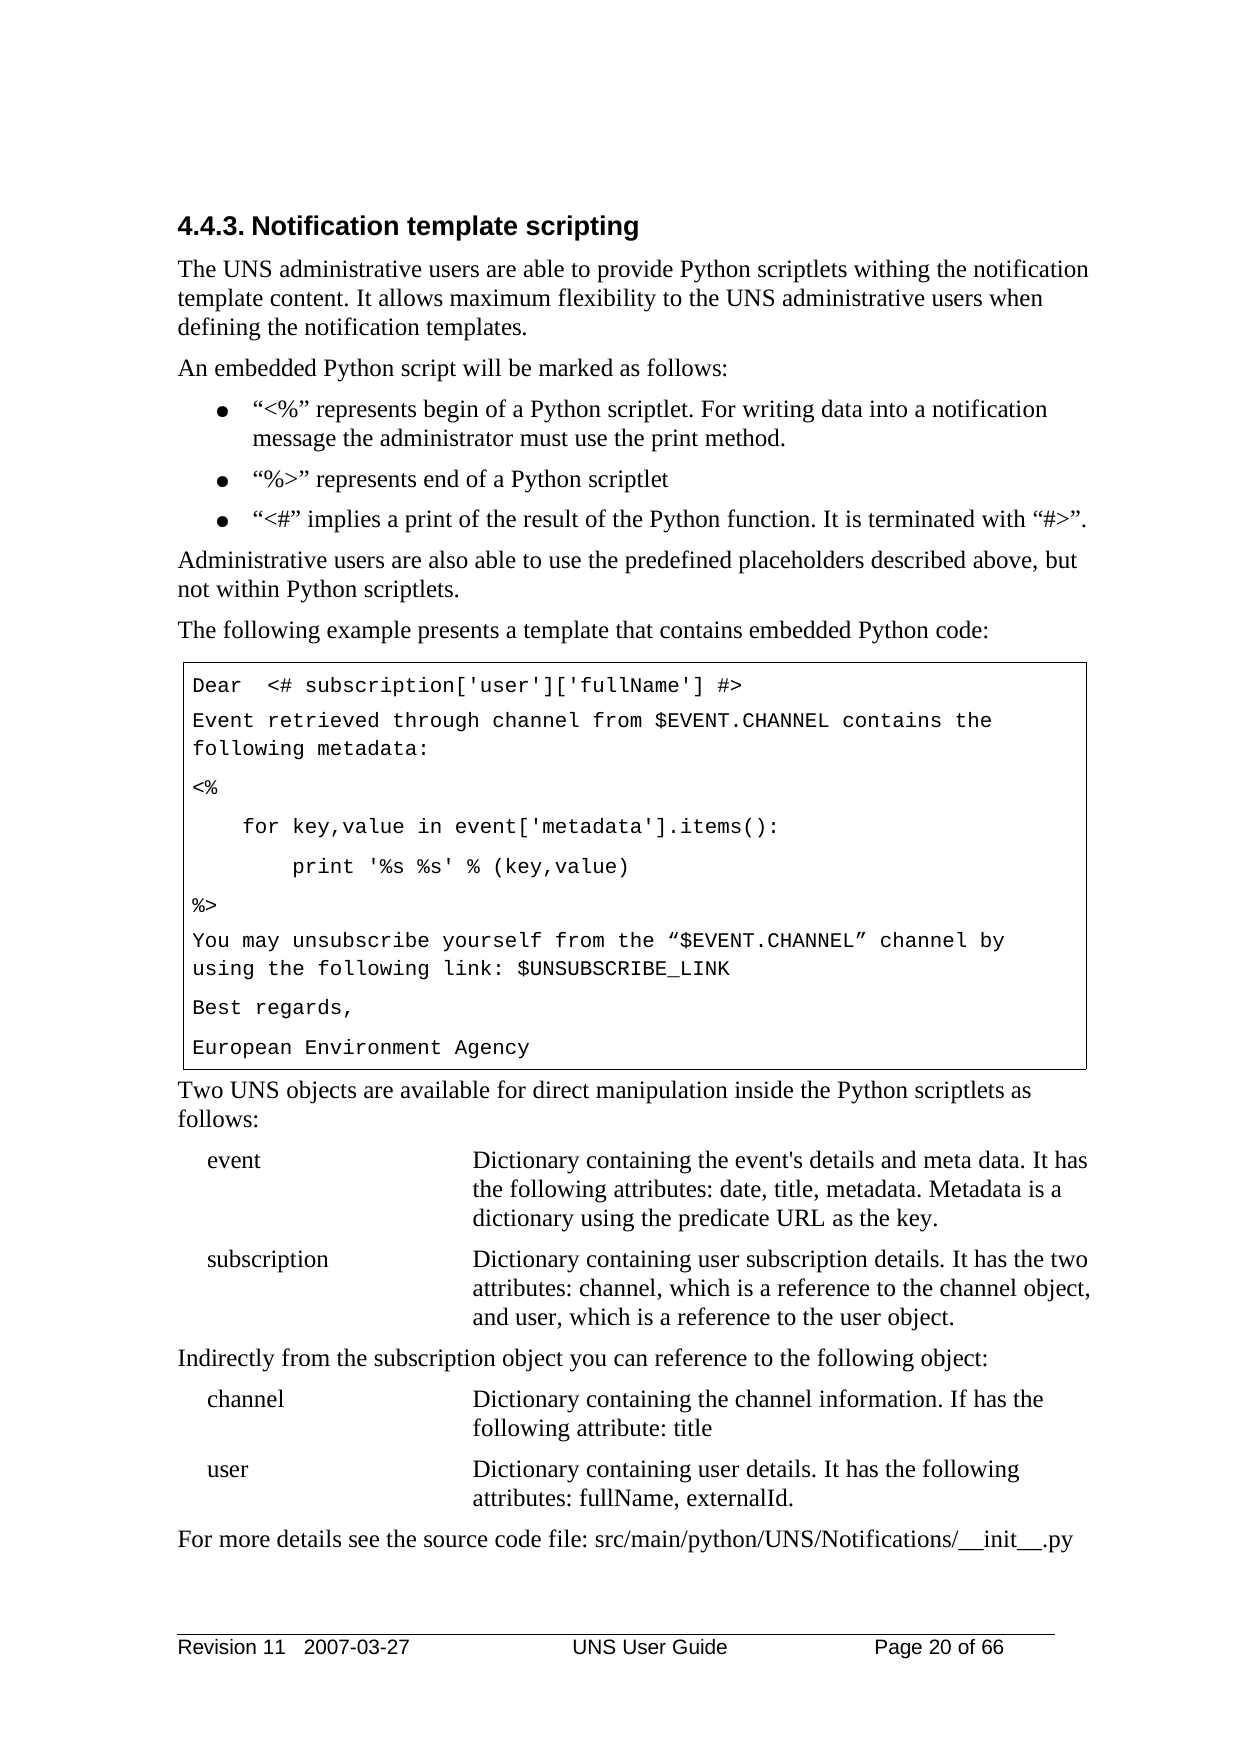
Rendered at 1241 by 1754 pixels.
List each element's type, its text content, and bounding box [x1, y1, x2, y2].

list subscription Dictionary containing user subscription details. It has the two attributes: channel, which is a reference to the channel object, and user, which is a reference to the user object. [207, 1244, 1092, 1331]
text Dear <# subscription['user']['fullName'] #> [184, 663, 1086, 698]
text European Environment Agency [184, 1024, 1086, 1069]
text <% [184, 764, 1086, 800]
text You may unsubscribe yourself from the “$EVENT.CHANNEL” channel by using the following link: $UNSUBSCRIBE_LINK [184, 922, 1086, 981]
text An embedded Python script will be marked as follows: [177, 353, 1092, 382]
text Two UNS objects are available for direct manipulation inside the Python scriptlets as follows: [177, 1075, 1092, 1133]
text print '%s %s' % (key,value) [184, 843, 1086, 879]
list user Dictionary containing user details. It has the following attributes: fullName, externalId. [207, 1454, 1092, 1512]
list “%>” represents end of a Python scriptlet [215, 463, 1092, 493]
list “<%” represents begin of a Python scriptlet. For writing data into a notification message the administrator must use the print method. [215, 394, 1092, 452]
list “<#” implies a print of the result of the Python function. It is terminated with “#>”. [215, 504, 1092, 533]
text The following example presents a template that contains embedded Python code: [177, 615, 1092, 644]
text Administrative users are also able to use the predefined placeholders described above, but not within Python scriptlets. [177, 545, 1092, 603]
subtitle Notification template scripting [177, 210, 1092, 241]
list event Dictionary containing the event's details and meta data. It has the following attributes: date, title, metadata. Metadata is a dictionary using the predicate URL as the key. [207, 1145, 1092, 1232]
text Event retrieved through channel from $EVENT.CHANNEL contains the following metadata: [184, 701, 1086, 761]
text %> [184, 882, 1086, 919]
text Best regards, [184, 984, 1086, 1021]
list channel Dictionary containing the channel information. If has the following attribute: title [207, 1384, 1092, 1442]
text The UNS administrative users are able to provide Python scriptlets withing the notification template content. It allows maximum flexibility to the UNS administrative users when defining the notification templates. [177, 254, 1092, 341]
text For more details see the source code file: src/main/python/UNS/Notifications/__init__.py [177, 1524, 1092, 1553]
text for key,value in event['metadata'].items(): [184, 803, 1086, 840]
text Indirectly from the subscription object you can reference to the following object: [177, 1343, 1092, 1372]
